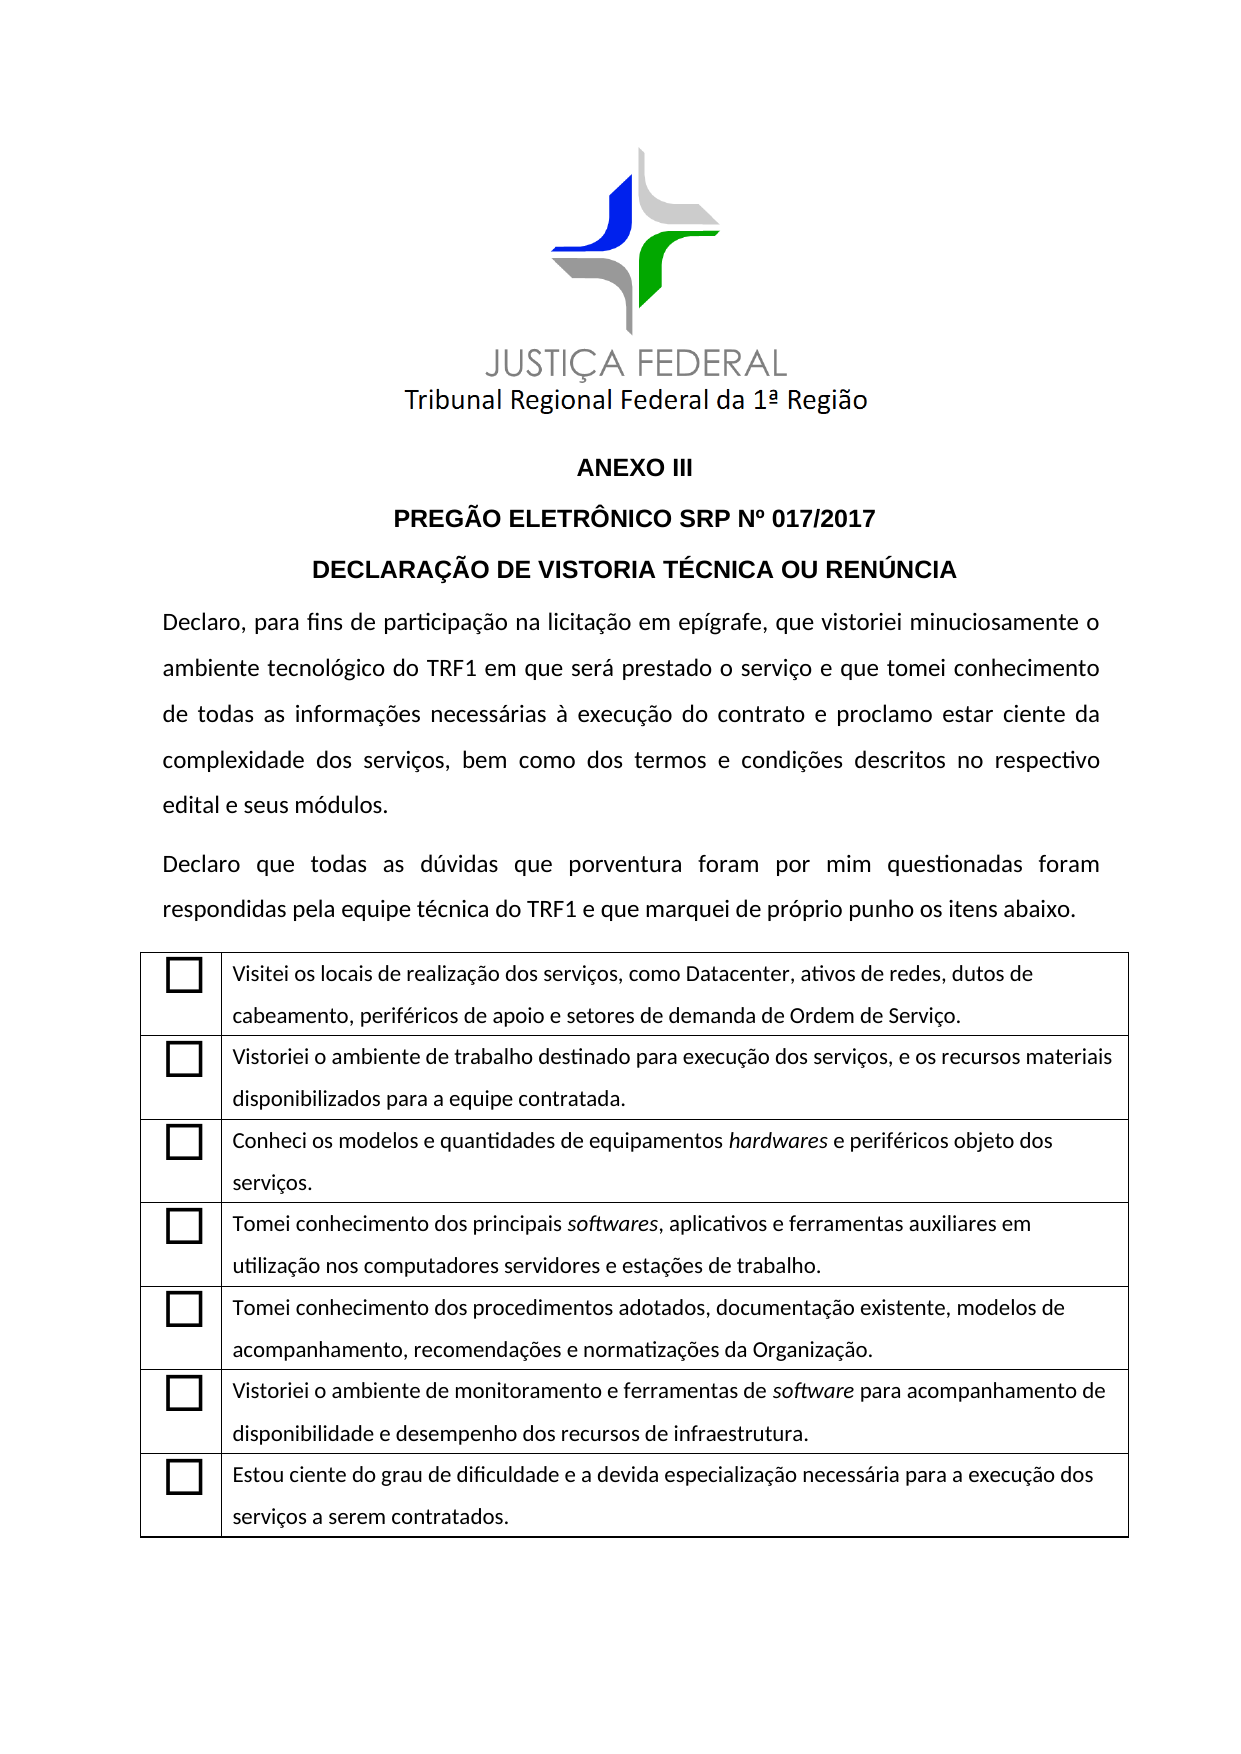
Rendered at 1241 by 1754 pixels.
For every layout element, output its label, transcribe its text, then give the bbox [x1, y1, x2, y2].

table_header [141, 953, 221, 1035]
text DECLARAÇÃO DE VISTORIA TÉCNICA OU RENÚNCIA [162, 555, 1107, 584]
table_cell [141, 1370, 221, 1453]
table_cell Tomei conhecimento dos procedimentos adotados, documentação existente, modelos de acompanhamento, recomendações e normatizações da Organização. [222, 1287, 1128, 1369]
table_cell [141, 1203, 221, 1286]
table_cell Estou ciente do grau de dificuldade e a devida especialização necessária para a execução dos serviços a serem contratados. [222, 1454, 1128, 1536]
table_cell Vistoriei o ambiente de monitoramento e ferramentas de software para acompanhamento de disponibilidade e desempenho dos recursos de infraestrutura. [222, 1370, 1128, 1453]
table_cell Conheci os modelos e quantidades de equipamentos hardwares e periféricos objeto dos serviços. [222, 1120, 1128, 1202]
picture [399, 142, 870, 414]
table_header Visitei os locais de realização dos serviços, como Datacenter, ativos de redes, dutos de cabeamento, periféricos de apoio e setores de demanda de Ordem de Serviço. [222, 953, 1128, 1035]
table_cell [141, 1120, 221, 1202]
table_cell [141, 1036, 221, 1119]
text Declaro que todas as dúvidas que porventura foram por mim questionadas foram respondidas pela equipe técnica do TRF1 e que marquei de próprio punho os itens abaixo. [162, 848, 1101, 924]
table_cell [141, 1287, 221, 1369]
text ANEXO III [162, 453, 1107, 482]
table_cell [141, 1454, 221, 1536]
text Declaro, para fins de participação na licitação em epígrafe, que vistoriei minuciosamente o ambiente tecnológico do TRF1 em que será prestado o serviço e que tomei conhecimento de todas as informações necessárias à execução do contrato e proclamo estar ciente da complexidade dos serviços, bem como dos termos e condições descritos no respectivo edital e seus módulos. [162, 607, 1101, 820]
text PREGÃO ELETRÔNICO SRP Nº 017/2017 [162, 504, 1107, 533]
table_cell Tomei conhecimento dos principais softwares, aplicativos e ferramentas auxiliares em utilização nos computadores servidores e estações de trabalho. [222, 1203, 1128, 1286]
table_cell Vistoriei o ambiente de trabalho destinado para execução dos serviços, e os recursos materiais disponibilizados para a equipe contratada. [222, 1036, 1128, 1119]
